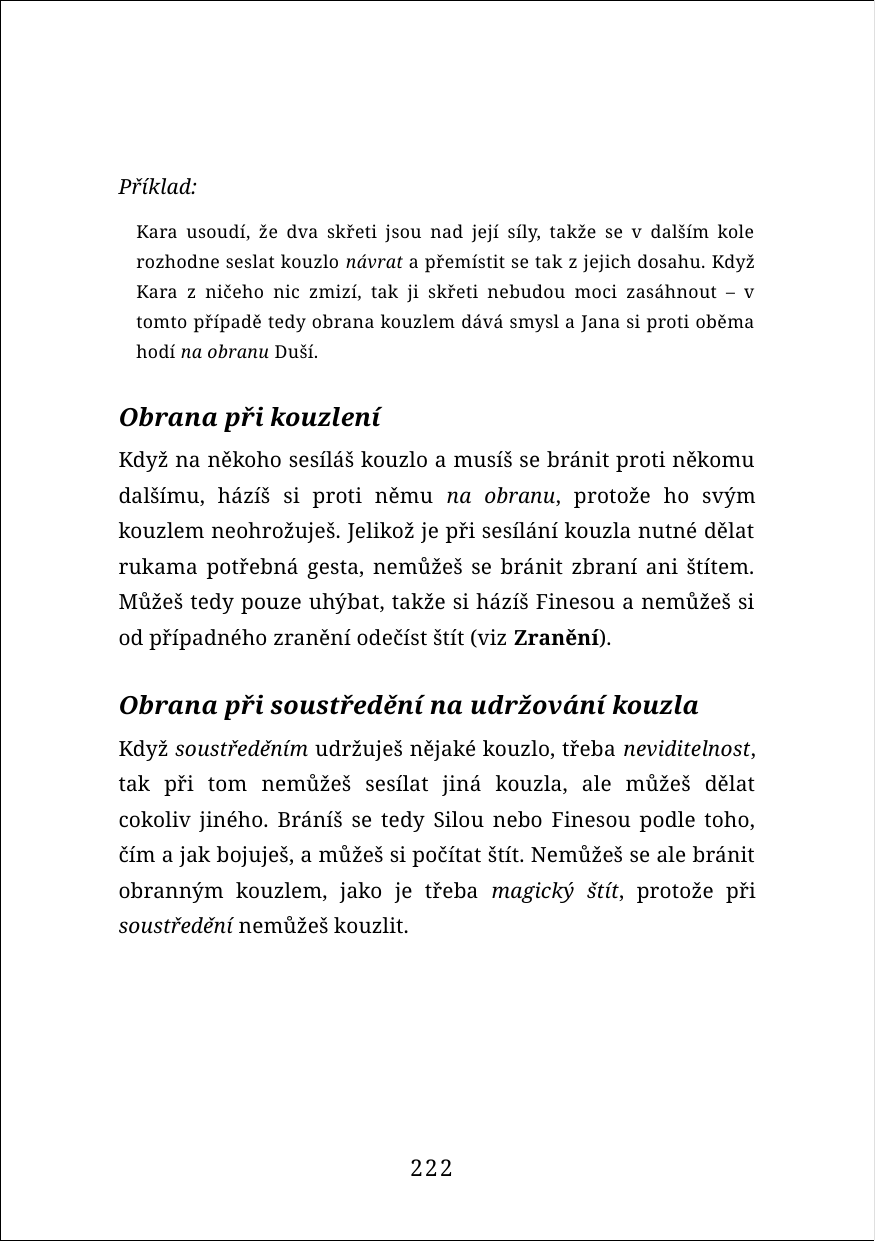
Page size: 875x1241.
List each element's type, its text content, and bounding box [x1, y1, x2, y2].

text Příklad: [118, 172, 756, 200]
subtitle Obrana při kouzlení [118, 399, 756, 434]
text Když soustředěním udržuješ nějaké kouzlo, třeba neviditelnost, tak při tom nemůžeš sesílat jiná kouzla, ale můžeš dělat cokoliv jiného. Bráníš se tedy Silou nebo Finesou podle toho, čím a jak bojuješ, a můžeš si počítat štít. Nemůžeš se ale bránit obranným kouzlem, jako je třeba magický štít, protože při soustředění nemůžeš kouzlit. [118, 734, 756, 940]
text Když na někoho sesíláš kouzlo a musíš se bránit proti někomu dalšímu, házíš si proti němu na obranu, protože ho svým kouzlem neohrožuješ. Jelikož je při sesílání kouzla nutné dělat rukama potřebná gesta, nemůžeš se bránit zbraní ani štítem. Můžeš tedy pouze uhýbat, takže si házíš Finesou a nemůžeš si od případného zranění odečíst štít (viz Zranění). [118, 445, 756, 651]
subtitle Obrana při soustředění na udržování kouzla [118, 688, 756, 722]
text Kara usoudí, že dva skřeti jsou nad její síly, takže se v dalším kole rozhodne seslat kouzlo návrat a přemístit se tak z jejich dosahu. Když Kara z ničeho nic zmizí, tak ji skřeti nebudou moci zasáhnout – v tomto případě tedy obrana kouzlem dává smysl a Jana si proti oběma hodí na obranu Duší. [136, 219, 756, 364]
